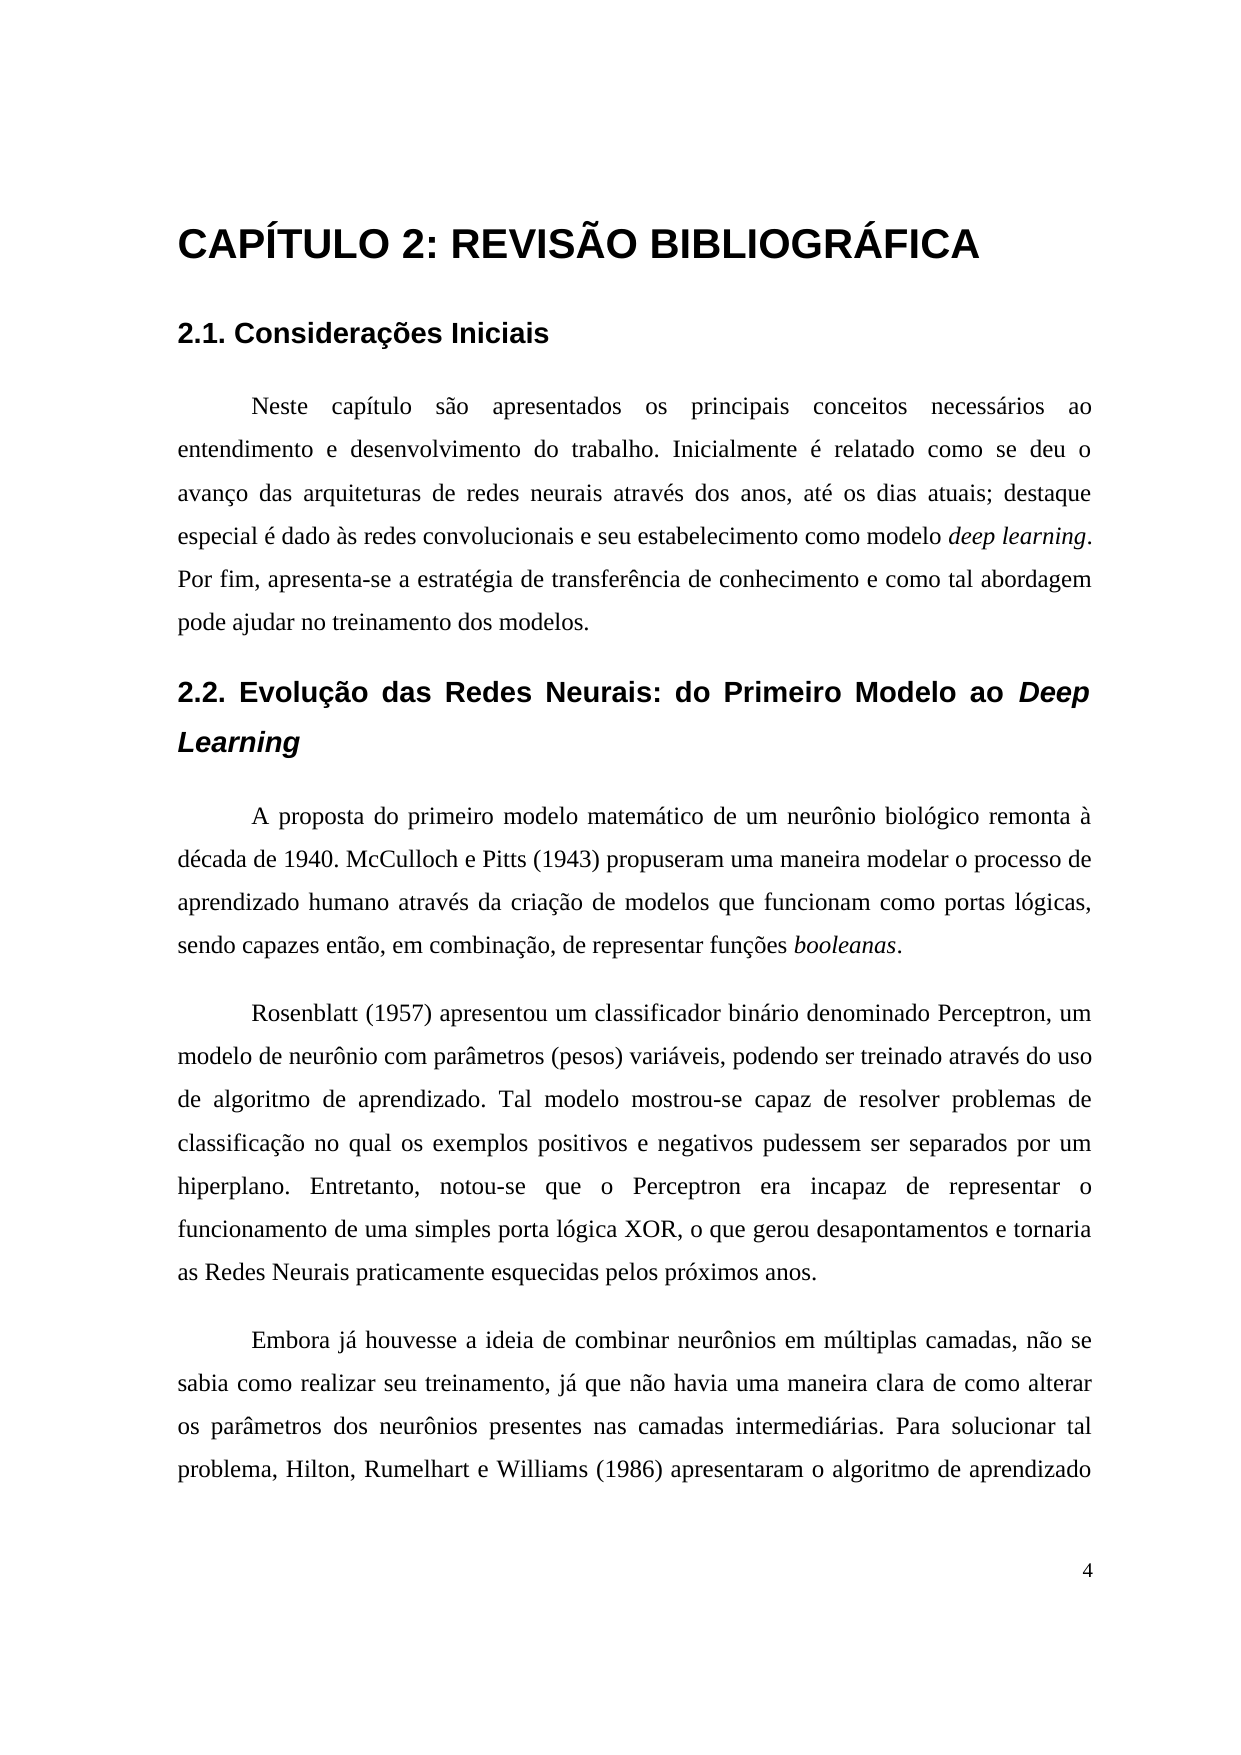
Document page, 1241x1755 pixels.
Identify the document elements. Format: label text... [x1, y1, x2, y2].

subtitle 2.1. Considerações Iniciais [177, 316, 1093, 349]
subtitle CAPÍTULO 2: REVISÃO BIBLIOGRÁFICA [177, 219, 1093, 267]
text Embora já houvesse a ideia de combinar neurônios em múltiplas camadas, não se sabia como realizar seu treinamento, já que não havia uma maneira clara de como alterar os parâmetros dos neurônios presentes nas camadas intermediárias. Para solucionar tal problema, Hilton, Rumelhart e Williams (1986) apresentaram o algoritmo de aprendizado [177, 1325, 1093, 1483]
text A proposta do primeiro modelo matemático de um neurônio biológico remonta à década de 1940. McCulloch e Pitts (1943) propuseram uma maneira modelar o processo de aprendizado humano através da criação de modelos que funcionam como portas lógicas, sendo capazes então, em combinação, de representar funções booleanas. [177, 801, 1093, 959]
subtitle 2.2. Evolução das Redes Neurais: do Primeiro Modelo ao Deep Learning [177, 675, 1093, 759]
text Rosenblatt (1957) apresentou um classificador binário denominado Perceptron, um modelo de neurônio com parâmetros (pesos) variáveis, podendo ser treinado através do uso de algoritmo de aprendizado. Tal modelo mostrou-se capaz de resolver problemas de classificação no qual os exemplos positivos e negativos pudessem ser separados por um hiperplano. Entretanto, notou-se que o Perceptron era incapaz de representar o funcionamento de uma simples porta lógica XOR, o que gerou desapontamentos e tornaria as Redes Neurais praticamente esquecidas pelos próximos anos. [177, 998, 1093, 1286]
text Neste capítulo são apresentados os principais conceitos necessários ao entendimento e desenvolvimento do trabalho. Inicialmente é relatado como se deu o avanço das arquiteturas de redes neurais através dos anos, até os dias atuais; destaque especial é dado às redes convolucionais e seu estabelecimento como modelo deep learning. Por fim, apresenta-se a estratégia de transferência de conhecimento e como tal abordagem pode ajudar no treinamento dos modelos. [177, 391, 1093, 636]
